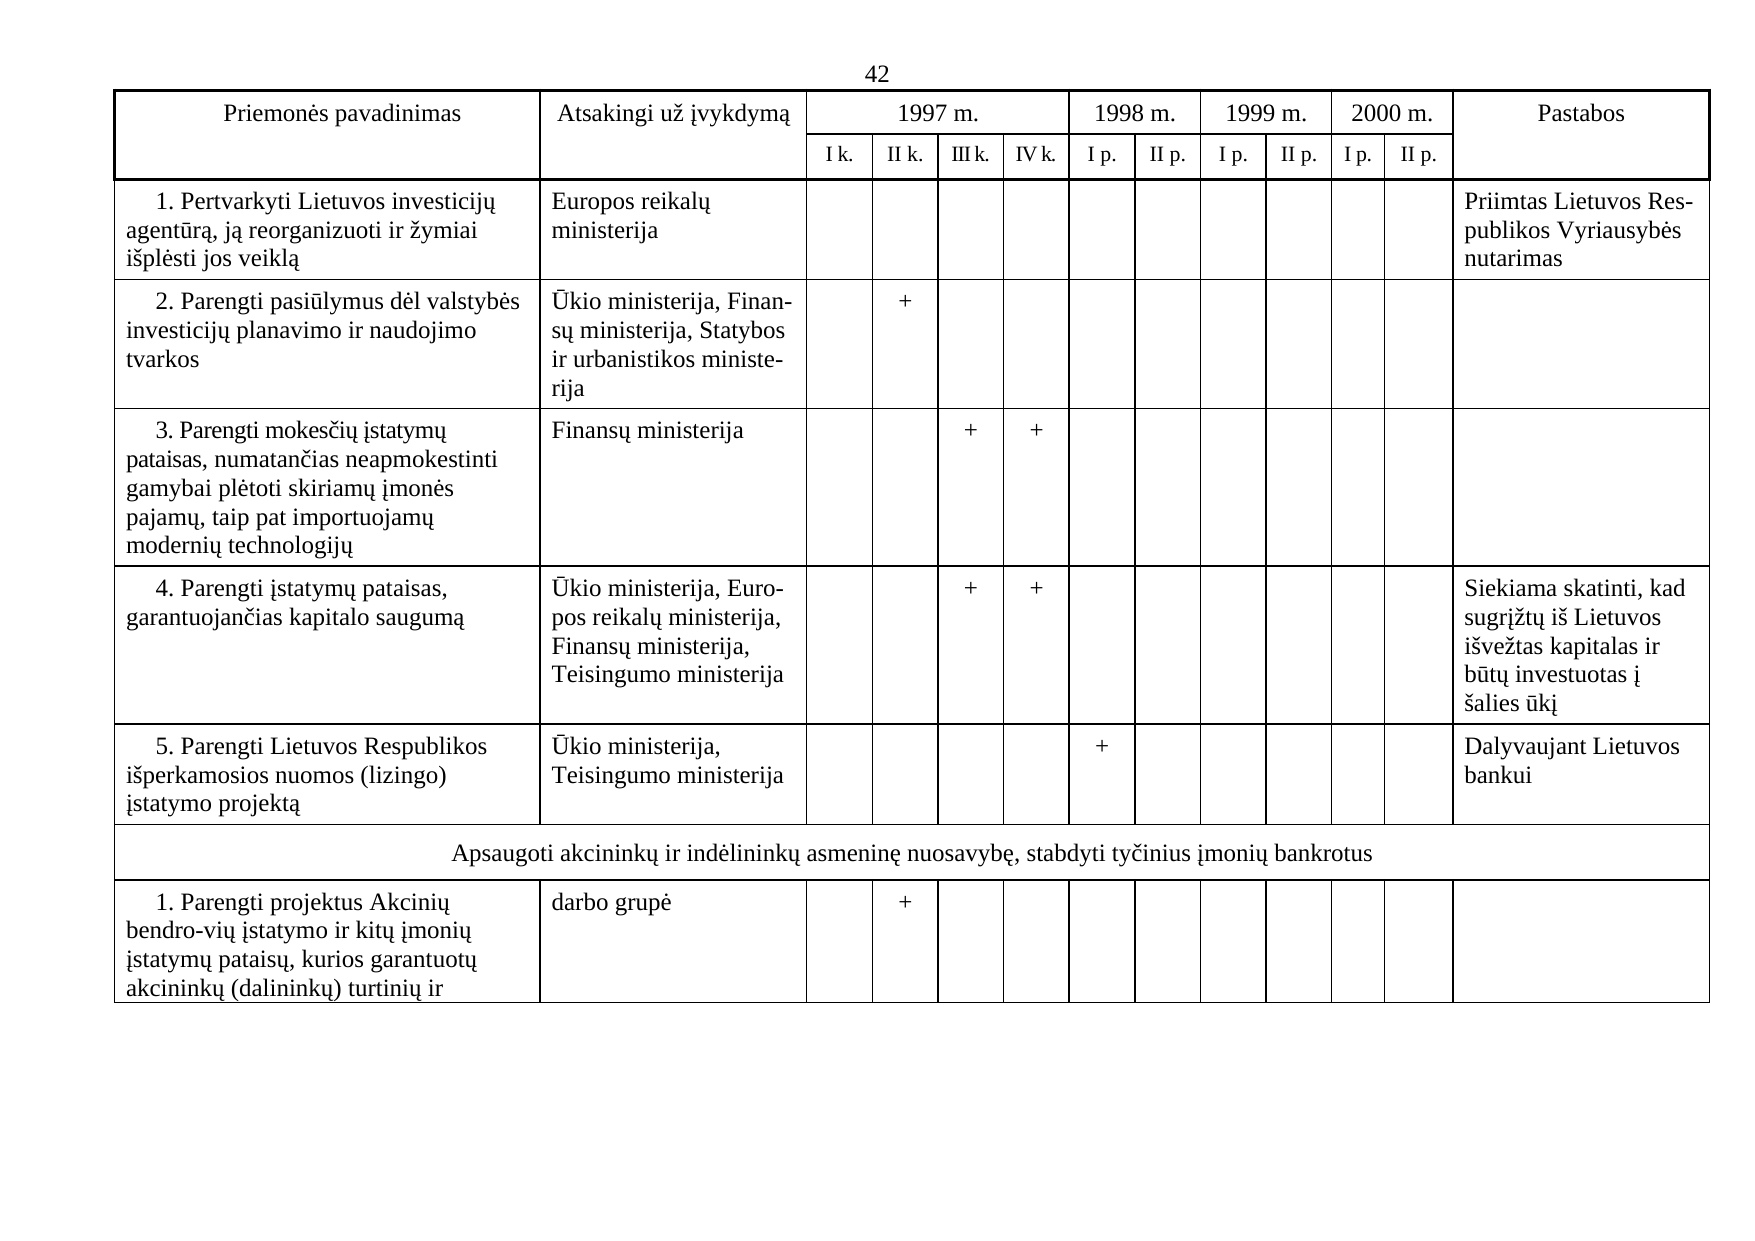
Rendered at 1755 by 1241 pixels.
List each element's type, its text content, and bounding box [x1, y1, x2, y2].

table_cell [1070, 881, 1134, 1002]
table_cell [1136, 567, 1200, 723]
table_cell [1267, 881, 1331, 1002]
table_cell [807, 725, 872, 823]
table_cell [1136, 409, 1200, 565]
table_cell II p. [1136, 135, 1200, 178]
table_cell [873, 725, 937, 823]
table_cell [1385, 280, 1452, 408]
table_cell [807, 181, 872, 278]
table_cell [807, 881, 872, 1002]
table_cell [1267, 725, 1331, 823]
table_cell I p. [1070, 135, 1134, 178]
table_cell I p. [1332, 135, 1384, 178]
table_cell II k. [873, 135, 937, 178]
table_cell + [939, 409, 1003, 565]
table_cell [1070, 181, 1134, 278]
table_cell [807, 280, 872, 408]
table_header Priemonės pavadinimas [116, 92, 539, 133]
table_cell [1070, 409, 1134, 565]
table_cell [873, 181, 937, 278]
table_cell II p. [1385, 135, 1452, 178]
table_cell [1332, 280, 1384, 408]
table_cell [1004, 280, 1068, 408]
table_cell [807, 567, 872, 723]
table_cell darbo grupė [541, 881, 806, 1002]
table_cell [1070, 280, 1134, 408]
table_cell [873, 567, 937, 723]
table_cell 1. Pertvarkyti Lietuvos investicijų agentūrą, ją reorganizuoti ir žymiai išplėsti jos veiklą [115, 181, 539, 278]
table_cell [1267, 280, 1331, 408]
table_cell [1070, 567, 1134, 723]
table_cell [541, 133, 806, 178]
table_cell [1004, 725, 1068, 823]
table_cell [939, 280, 1003, 408]
table_cell [1385, 725, 1452, 823]
table_header Atsakingi už įvykdymą [541, 92, 806, 133]
table_cell + [1004, 567, 1068, 723]
table_cell [1136, 181, 1200, 278]
table_cell [1332, 567, 1384, 723]
table_cell [1004, 881, 1068, 1002]
table_cell + [1070, 725, 1134, 823]
table_cell + [1004, 409, 1068, 565]
table_cell [1332, 409, 1384, 565]
table_cell [1201, 725, 1265, 823]
table_cell [1385, 409, 1452, 565]
table_cell [1136, 725, 1200, 823]
table_header 1997 m. [807, 92, 1068, 133]
table_cell [1454, 280, 1709, 408]
table_cell [1454, 133, 1708, 178]
table_cell II p. [1267, 135, 1331, 178]
table_cell [1201, 181, 1265, 278]
table_cell Europos reikalų ministerija [541, 181, 806, 278]
table_cell I k. [807, 135, 872, 178]
table_cell [939, 725, 1003, 823]
table_cell [1385, 567, 1452, 723]
table_cell Ūkio ministerija, Finan-sų ministerija, Statybos ir urbanistikos ministe-rija [541, 280, 806, 408]
table_cell Ūkio ministerija, Teisingumo ministerija [541, 725, 806, 823]
table_cell Apsaugoti akcininkų ir indėlininkų asmeninę nuosavybę, stabdyti tyčinius įmonių bankrotus [115, 825, 1709, 879]
table_cell [1385, 881, 1452, 1002]
table_cell [1332, 881, 1384, 1002]
table_cell [873, 409, 937, 565]
table_cell 5. Parengti Lietuvos Respublikos išperkamosios nuomos (lizingo) įstatymo projektą [115, 725, 539, 823]
table_cell [1136, 881, 1200, 1002]
table_cell [1201, 409, 1265, 565]
table_cell Dalyvaujant Lietuvos bankui [1454, 725, 1709, 823]
table_cell 2. Parengti pasiūlymus dėl valstybės investicijų planavimo ir naudojimo tvarkos [115, 280, 539, 408]
table_cell III k. [939, 135, 1003, 178]
table_cell 3. Parengti mokesčių įstatymų pataisas, numatančias neapmokestinti gamybai plėtoti skiriamų įmonės pajamų, taip pat importuojamų modernių technologijų [115, 409, 539, 565]
table_cell [807, 409, 872, 565]
table_cell IV k. [1004, 135, 1068, 178]
table_cell [1201, 567, 1265, 723]
table_cell I p. [1201, 135, 1265, 178]
table_header 2000 m. [1332, 92, 1452, 133]
table_cell [1201, 280, 1265, 408]
table_cell [116, 133, 539, 178]
table_cell [1332, 725, 1384, 823]
table_cell [1201, 881, 1265, 1002]
table_header Pastabos [1454, 92, 1708, 133]
table_cell Ūkio ministerija, Euro-pos reikalų ministerija, Finansų ministerija, Teisingumo ministerija [541, 567, 806, 723]
table_cell [1454, 409, 1709, 565]
table_cell [1136, 280, 1200, 408]
table_cell + [939, 567, 1003, 723]
table_cell Siekiama skatinti, kad sugrįžtų iš Lietuvos išvežtas kapitalas ir būtų investuotas į šalies ūkį [1454, 567, 1709, 723]
table_cell Priimtas Lietuvos Res-publikos Vyriausybės nutarimas [1454, 181, 1709, 278]
table_cell [1267, 567, 1331, 723]
table_cell Finansų ministerija [541, 409, 806, 565]
table_header 1999 m. [1201, 92, 1331, 133]
table_cell [1385, 181, 1452, 278]
table_cell [939, 881, 1003, 1002]
table_cell [1004, 181, 1068, 278]
table_cell [1267, 181, 1331, 278]
table_cell [939, 181, 1003, 278]
table_cell 1. Parengti projektus Akcinių bendro-vių įstatymo ir kitų įmonių įstatymų pataisų, kurios garantuotų akcininkų (dalininkų) turtinių ir [115, 881, 539, 1002]
table_cell + [873, 881, 937, 1002]
table_cell 4. Parengti įstatymų pataisas, garantuojančias kapitalo saugumą [115, 567, 539, 723]
table_cell [1332, 181, 1384, 278]
table_header 1998 m. [1070, 92, 1200, 133]
table_cell + [873, 280, 937, 408]
table_cell [1267, 409, 1331, 565]
table_cell [1454, 881, 1709, 1002]
